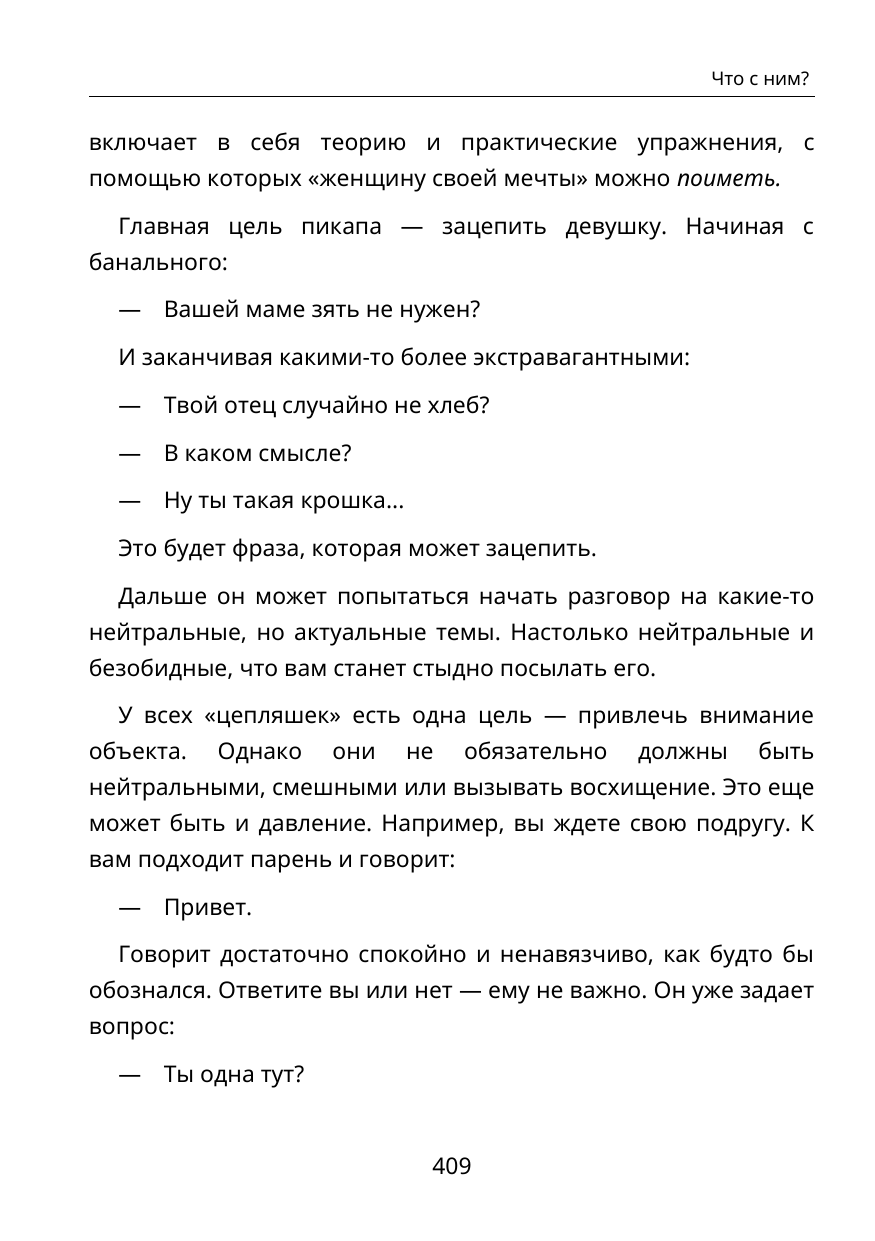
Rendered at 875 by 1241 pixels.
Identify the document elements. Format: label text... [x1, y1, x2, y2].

text Дальше он может попытаться начать разговор на какие-то нейтральные, но актуальные темы. Настолько нейтральные и безобидные, что вам станет стыдно посылать его. [88, 579, 815, 683]
list Ты одна тут? [88, 1058, 815, 1089]
text Говорит достаточно спокойно и ненавязчиво, как будто бы обознался. Ответите вы или нет — ему не важно. Он уже задает вопрос: [88, 938, 815, 1041]
list В каком смысле? [88, 436, 815, 468]
list Ну ты такая крошка... [88, 484, 815, 515]
list Привет. [88, 891, 815, 922]
text Это будет фраза, которая может зацепить. [88, 532, 815, 563]
text И заканчивая какими-то более экстравагантными: [88, 341, 815, 372]
text Главная цель пикапа — зацепить девушку. Начиная с банального: [88, 210, 815, 277]
list Вашей маме зять не нужен? [88, 293, 815, 324]
list Твой отец случайно не хлеб? [88, 389, 815, 420]
text включает в себя теорию и практические упражнения, с помощью которых «женщину своей мечты» можно поиметь. [88, 126, 815, 193]
text У всех «цепляшек» есть одна цель — привлечь внимание объекта. Однако они не обязательно должны быть нейтральными, смешными или вызывать восхищение. Это еще может быть и давление. Например, вы ждете свою подругу. К вам подходит парень и говорит: [88, 699, 815, 874]
